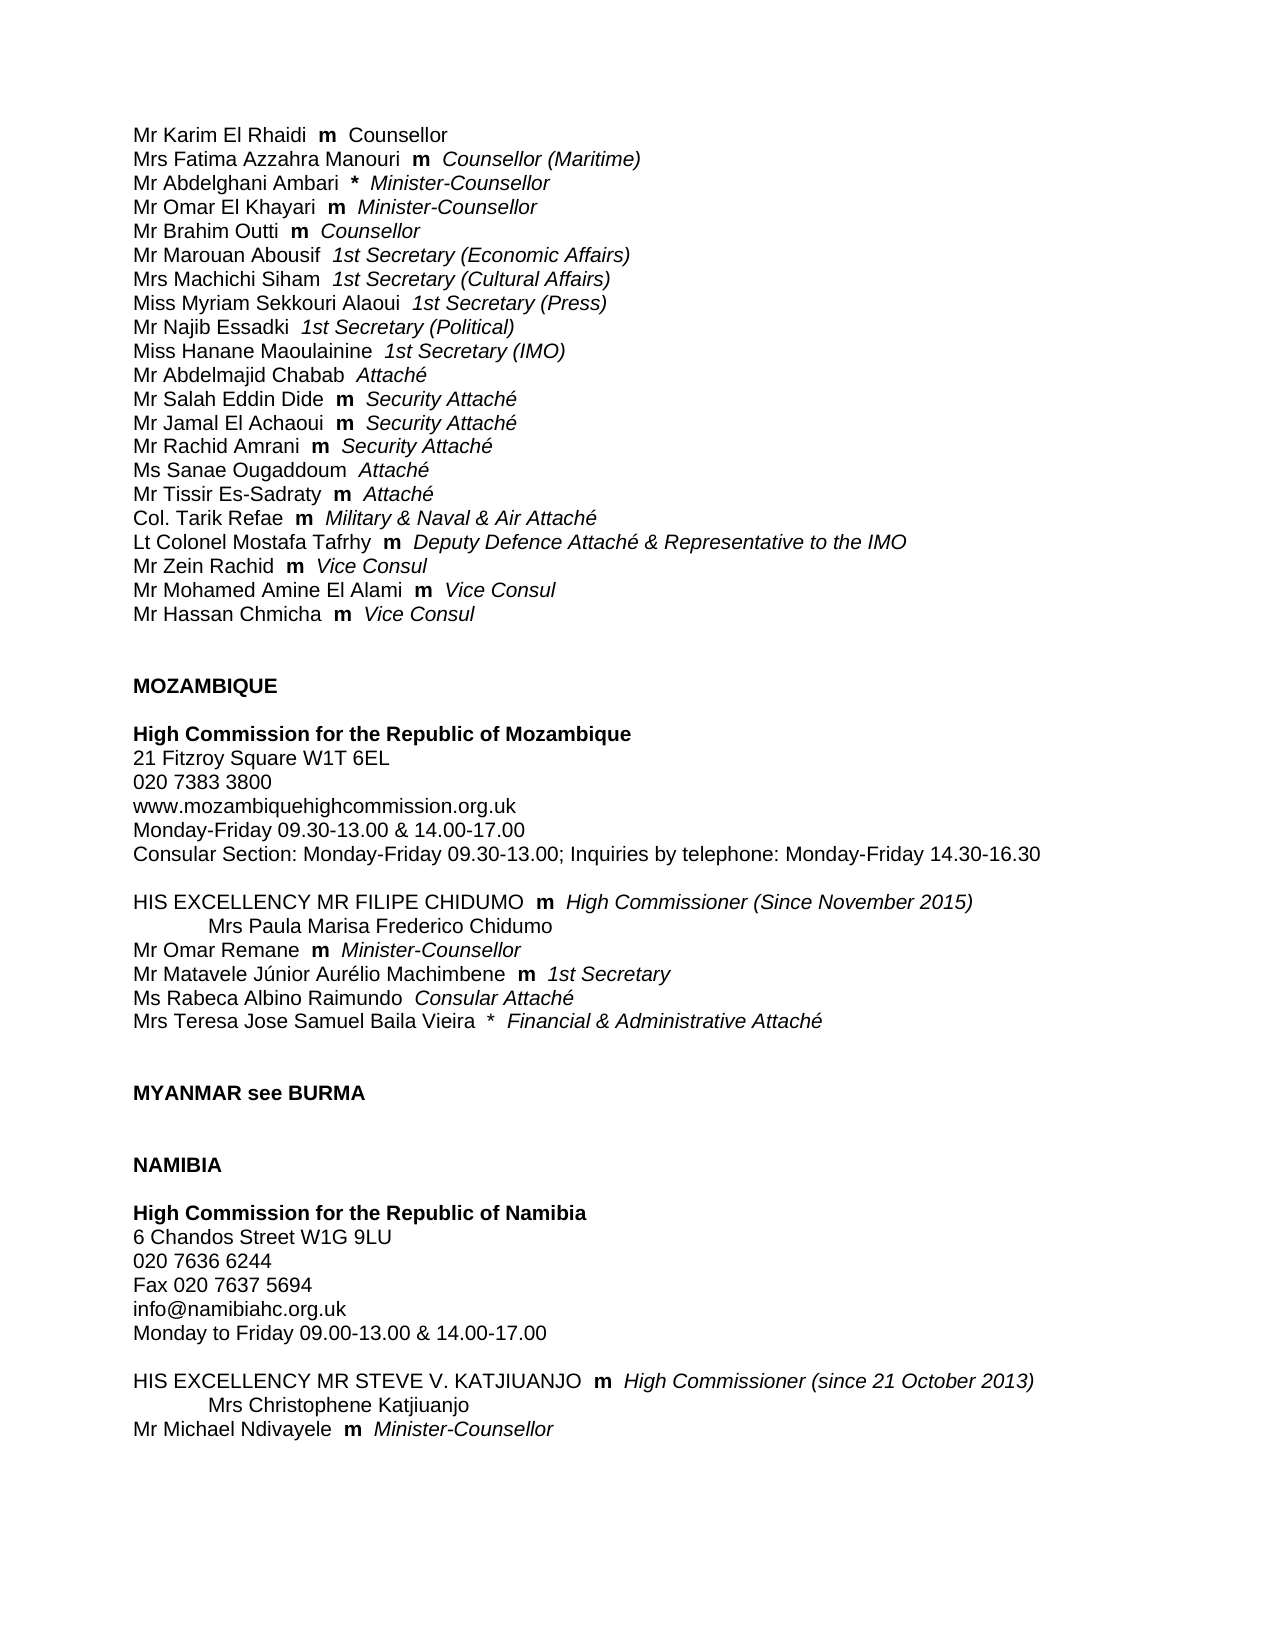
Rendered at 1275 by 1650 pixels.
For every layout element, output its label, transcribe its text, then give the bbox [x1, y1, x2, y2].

subtitle High Commission for the Republic of Namibia [133, 1201, 1181, 1225]
text HIS EXCELLENCY MR STEVE V. KATJIUANJO m High Commissioner (since 21 October 2013) [133, 1369, 1181, 1393]
text Mr Michael Ndivayele m Minister-Counsellor [133, 1417, 1181, 1441]
text Mr Karim El Rhaidi m Counsellor [133, 123, 1181, 147]
text Mrs Christophene Katjiuanjo [133, 1393, 1181, 1417]
text Mr Abdelghani Ambari * Minister-Counsellor [133, 171, 1181, 195]
text info@namibiahc.org.uk [133, 1297, 1181, 1321]
text 6 Chandos Street W1G 9LU [133, 1225, 1181, 1249]
text Mr Matavele Júnior Aurélio Machimbene m 1st Secretary [133, 961, 1181, 985]
text Fax 020 7637 5694 [133, 1273, 1181, 1297]
text Mr Tissir Es-Sadraty m Attaché [133, 482, 1181, 506]
text MOZAMBIQUE [133, 674, 1181, 698]
text Mr Abdelmajid Chabab Attaché [133, 362, 1181, 386]
text MYANMAR see BURMA [133, 1081, 1181, 1105]
text Mrs Paula Marisa Frederico Chidumo [133, 913, 1181, 937]
text Monday-Friday 09.30-13.00 & 14.00-17.00 [133, 818, 1181, 842]
text Mrs Machichi Siham 1st Secretary (Cultural Affairs) [133, 267, 1181, 291]
text Mrs Teresa Jose Samuel Baila Vieira * Financial & Administrative Attaché [133, 1009, 1181, 1033]
text Mr Brahim Outti m Counsellor [133, 219, 1181, 243]
subtitle NAMIBIA [133, 1153, 1181, 1177]
text Mr Omar Remane m Minister-Counsellor [133, 937, 1181, 961]
text www.mozambiquehighcommission.org.uk [133, 794, 1181, 818]
text High Commission for the Republic of Mozambique [133, 722, 1181, 746]
text Lt Colonel Mostafa Tafrhy m Deputy Defence Attaché & Representative to the IMO [133, 530, 1181, 554]
text Mrs Fatima Azzahra Manouri m Counsellor (Maritime) [133, 147, 1181, 171]
text 21 Fitzroy Square W1T 6EL [133, 746, 1181, 770]
text Ms Sanae Ougaddoum Attaché [133, 458, 1181, 482]
text Miss Myriam Sekkouri Alaoui 1st Secretary (Press) [133, 291, 1181, 314]
text Mr Najib Essadki 1st Secretary (Political) [133, 314, 1181, 338]
text Mr Hassan Chmicha m Vice Consul [133, 602, 1181, 626]
text Col. Tarik Refae m Military & Naval & Air Attaché [133, 506, 1181, 530]
text Miss Hanane Maoulainine 1st Secretary (IMO) [133, 338, 1181, 362]
text Ms Rabeca Albino Raimundo Consular Attaché [133, 985, 1181, 1009]
text Mr Salah Eddin Dide m Security Attaché [133, 386, 1181, 410]
text Mr Jamal El Achaoui m Security Attaché [133, 410, 1181, 434]
text Mr Omar El Khayari m Minister-Counsellor [133, 195, 1181, 219]
text HIS EXCELLENCY MR FILIPE CHIDUMO m High Commissioner (Since November 2015) [133, 889, 1181, 913]
text Mr Rachid Amrani m Security Attaché [133, 434, 1181, 458]
text 020 7636 6244 [133, 1249, 1181, 1273]
text Consular Section: Monday-Friday 09.30-13.00; Inquiries by telephone: Monday-Friday 14.30-16.30 [133, 842, 1181, 866]
text Mr Zein Rachid m Vice Consul [133, 554, 1181, 578]
text 020 7383 3800 [133, 770, 1181, 794]
text Monday to Friday 09.00-13.00 & 14.00-17.00 [133, 1321, 1181, 1345]
text Mr Mohamed Amine El Alami m Vice Consul [133, 578, 1181, 602]
text Mr Marouan Abousif 1st Secretary (Economic Affairs) [133, 243, 1181, 267]
